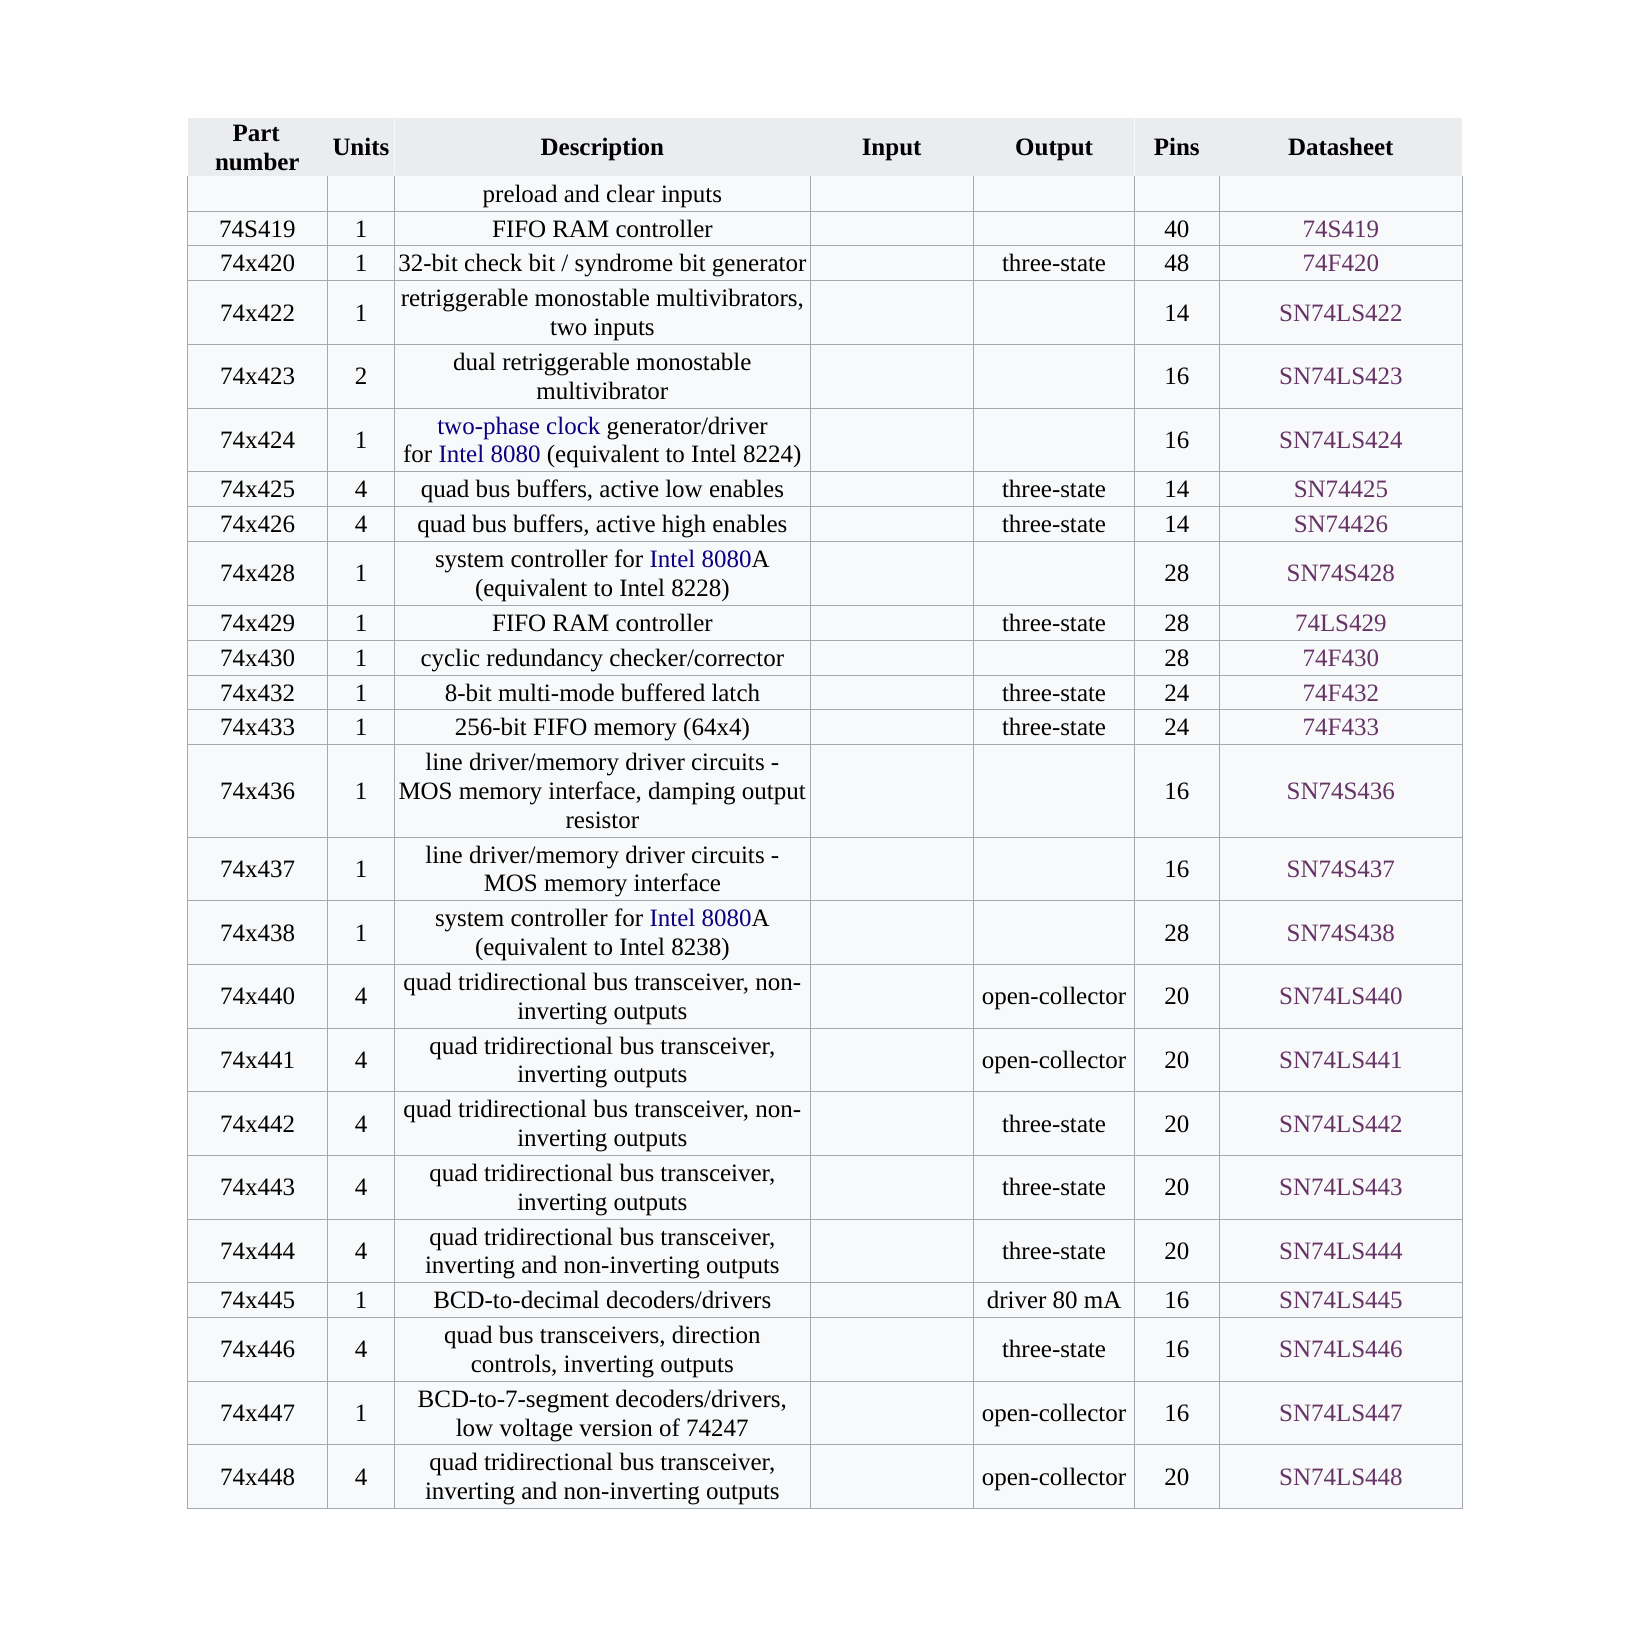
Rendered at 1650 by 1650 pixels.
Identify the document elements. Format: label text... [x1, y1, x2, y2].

table_cell open-collector [974, 1029, 1134, 1091]
table_cell three-state [974, 507, 1134, 541]
table_cell SN74LS444 [1220, 1220, 1462, 1282]
table_cell 28 [1135, 901, 1219, 964]
table_cell SN74LS448 [1220, 1445, 1462, 1508]
table_cell 28 [1135, 606, 1219, 639]
table_cell line driver/memory driver circuits - MOS memory interface, damping output resistor [395, 745, 810, 837]
table_cell SN74426 [1220, 507, 1462, 541]
table_cell 74x438 [188, 901, 327, 964]
table_cell 74x447 [188, 1382, 327, 1444]
table_header Input [810, 118, 973, 176]
table_cell 74S419 [188, 212, 327, 245]
table_cell 74F432 [1220, 676, 1462, 709]
table_cell 74x446 [188, 1318, 327, 1381]
table_cell quad bus transceivers, direction controls, inverting outputs [395, 1318, 810, 1381]
table_cell 1 [328, 409, 394, 471]
table_cell 256-bit FIFO memory (64x4) [395, 710, 810, 744]
table_cell 74x424 [188, 409, 327, 471]
table_cell 48 [1135, 246, 1219, 280]
table_cell three-state [974, 246, 1134, 280]
table_cell [811, 745, 973, 837]
table_cell 4 [328, 1445, 394, 1508]
table_cell 74x422 [188, 281, 327, 344]
table_cell 74x432 [188, 676, 327, 709]
table_cell [1135, 176, 1219, 211]
table_cell quad tridirectional bus transceiver, non-inverting outputs [395, 1092, 810, 1155]
table_cell 28 [1135, 542, 1219, 605]
table_cell 74x445 [188, 1283, 327, 1317]
table_cell 4 [328, 1220, 394, 1282]
table_cell 74F430 [1220, 641, 1462, 674]
table_cell quad bus buffers, active high enables [395, 507, 810, 541]
table_cell 24 [1135, 676, 1219, 709]
table_cell [811, 507, 973, 541]
table_cell [974, 212, 1134, 245]
table_cell FIFO RAM controller [395, 212, 810, 245]
table_cell [974, 745, 1134, 837]
table_cell [974, 409, 1134, 471]
table_cell three-state [974, 676, 1134, 709]
table_cell preload and clear inputs [395, 176, 810, 211]
table_cell three-state [974, 606, 1134, 639]
table_cell 20 [1135, 965, 1219, 1028]
table_cell 1 [328, 542, 394, 605]
table_cell 16 [1135, 1318, 1219, 1381]
table_cell open-collector [974, 1445, 1134, 1508]
table_cell 1 [328, 901, 394, 964]
table_cell 1 [328, 838, 394, 900]
table_cell 14 [1135, 507, 1219, 541]
table_cell 74x420 [188, 246, 327, 280]
table_cell line driver/memory driver circuits - MOS memory interface [395, 838, 810, 900]
table_cell SN74LS422 [1220, 281, 1462, 344]
table_cell 24 [1135, 710, 1219, 744]
table_cell [811, 710, 973, 744]
table_cell 1 [328, 212, 394, 245]
table_cell 4 [328, 965, 394, 1028]
table_cell quad bus buffers, active low enables [395, 472, 810, 506]
table_cell open-collector [974, 1382, 1134, 1444]
table_cell [811, 1092, 973, 1155]
table_cell [328, 176, 394, 211]
table_cell 4 [328, 1318, 394, 1381]
table_cell 74x429 [188, 606, 327, 639]
table_cell 4 [328, 472, 394, 506]
table_cell 1 [328, 246, 394, 280]
table_header Pins [1135, 118, 1219, 176]
table_cell 1 [328, 1283, 394, 1317]
table_cell quad tridirectional bus transceiver, inverting and non-inverting outputs [395, 1445, 810, 1508]
table_cell FIFO RAM controller [395, 606, 810, 639]
table_cell 1 [328, 745, 394, 837]
table_cell quad tridirectional bus transceiver, inverting outputs [395, 1029, 810, 1091]
table_cell 32-bit check bit / syndrome bit generator [395, 246, 810, 280]
table_cell [188, 176, 327, 211]
table_cell [811, 542, 973, 605]
table_cell dual retriggerable monostable multivibrator [395, 345, 810, 408]
table_cell 16 [1135, 745, 1219, 837]
table_cell [811, 246, 973, 280]
table_header Description [395, 118, 810, 176]
table_cell 1 [328, 1382, 394, 1444]
table_cell 4 [328, 1029, 394, 1091]
table_cell 4 [328, 507, 394, 541]
table_cell [974, 542, 1134, 605]
table_cell 1 [328, 641, 394, 674]
table_cell quad tridirectional bus transceiver, non-inverting outputs [395, 965, 810, 1028]
table_cell 16 [1135, 838, 1219, 900]
table_cell 1 [328, 606, 394, 639]
table_cell [811, 176, 973, 211]
table_cell three-state [974, 1156, 1134, 1218]
table_cell 74x430 [188, 641, 327, 674]
table_cell [811, 281, 973, 344]
table_cell 16 [1135, 409, 1219, 471]
table_cell 20 [1135, 1029, 1219, 1091]
table_cell 16 [1135, 1382, 1219, 1444]
table_cell SN74S437 [1220, 838, 1462, 900]
table_cell system controller for Intel 8080A (equivalent to Intel 8238) [395, 901, 810, 964]
table_cell 16 [1135, 1283, 1219, 1317]
table_cell 74x441 [188, 1029, 327, 1091]
table_cell 40 [1135, 212, 1219, 245]
table_cell SN74LS445 [1220, 1283, 1462, 1317]
table_cell SN74LS441 [1220, 1029, 1462, 1091]
table_cell quad tridirectional bus transceiver, inverting and non-inverting outputs [395, 1220, 810, 1282]
table_cell 74x436 [188, 745, 327, 837]
table_cell BCD-to-7-segment decoders/drivers, low voltage version of 74247 [395, 1382, 810, 1444]
table_cell [974, 901, 1134, 964]
table_cell quad tridirectional bus transceiver, inverting outputs [395, 1156, 810, 1218]
table_cell two-phase clock generator/driver for Intel 8080 (equivalent to Intel 8224) [395, 409, 810, 471]
table_cell 74x437 [188, 838, 327, 900]
table_cell SN74LS424 [1220, 409, 1462, 471]
table_cell SN74LS440 [1220, 965, 1462, 1028]
table_cell 74x428 [188, 542, 327, 605]
table_cell [811, 212, 973, 245]
table_cell three-state [974, 472, 1134, 506]
table_cell 74x433 [188, 710, 327, 744]
table_cell 74S419 [1220, 212, 1462, 245]
table_cell [811, 606, 973, 639]
table_cell [811, 1029, 973, 1091]
table_cell [811, 1283, 973, 1317]
table_cell SN74S428 [1220, 542, 1462, 605]
table_header Part number [188, 118, 327, 176]
table_cell [811, 1220, 973, 1282]
table_cell 1 [328, 710, 394, 744]
table_cell 74x443 [188, 1156, 327, 1218]
table_cell 20 [1135, 1445, 1219, 1508]
table_cell retriggerable monostable multivibrators, two inputs [395, 281, 810, 344]
table_cell three-state [974, 710, 1134, 744]
table_cell [811, 676, 973, 709]
table_cell 2 [328, 345, 394, 408]
table_cell BCD-to-decimal decoders/drivers [395, 1283, 810, 1317]
table_cell SN74LS443 [1220, 1156, 1462, 1218]
table_cell 74x425 [188, 472, 327, 506]
table_cell [811, 1382, 973, 1444]
table_cell 1 [328, 676, 394, 709]
table_cell [811, 1156, 973, 1218]
table_cell 74x423 [188, 345, 327, 408]
table_cell 74x442 [188, 1092, 327, 1155]
table_cell [974, 281, 1134, 344]
table_cell 74F433 [1220, 710, 1462, 744]
table_cell 74x440 [188, 965, 327, 1028]
table_cell 74x426 [188, 507, 327, 541]
table_cell system controller for Intel 8080A (equivalent to Intel 8228) [395, 542, 810, 605]
table_header Datasheet [1219, 118, 1462, 176]
table_cell 20 [1135, 1092, 1219, 1155]
table_cell 74LS429 [1220, 606, 1462, 639]
table_cell SN74S438 [1220, 901, 1462, 964]
table_cell driver 80 mA [974, 1283, 1134, 1317]
table_cell 74x444 [188, 1220, 327, 1282]
table_cell SN74LS423 [1220, 345, 1462, 408]
table_cell 14 [1135, 281, 1219, 344]
table_cell SN74LS446 [1220, 1318, 1462, 1381]
table_cell [974, 838, 1134, 900]
table_cell 8-bit multi-mode buffered latch [395, 676, 810, 709]
table_cell 16 [1135, 345, 1219, 408]
table_cell 20 [1135, 1156, 1219, 1218]
table_cell three-state [974, 1220, 1134, 1282]
table_cell [811, 1445, 973, 1508]
table_cell 14 [1135, 472, 1219, 506]
table_cell [1220, 176, 1462, 211]
table_cell [811, 901, 973, 964]
table_cell [974, 176, 1134, 211]
table_cell cyclic redundancy checker/corrector [395, 641, 810, 674]
table_cell 28 [1135, 641, 1219, 674]
table_cell [811, 1318, 973, 1381]
table_cell SN74S436 [1220, 745, 1462, 837]
table_cell [811, 472, 973, 506]
table_cell 20 [1135, 1220, 1219, 1282]
table_cell 4 [328, 1092, 394, 1155]
table_cell [811, 838, 973, 900]
table_cell [811, 409, 973, 471]
table_cell SN74LS447 [1220, 1382, 1462, 1444]
table_cell SN74425 [1220, 472, 1462, 506]
table_cell [974, 345, 1134, 408]
table_header Output [973, 118, 1134, 176]
table_cell 74x448 [188, 1445, 327, 1508]
table_header Units [327, 118, 394, 176]
table_cell 74F420 [1220, 246, 1462, 280]
table_cell three-state [974, 1092, 1134, 1155]
table_cell [974, 641, 1134, 674]
table_cell 4 [328, 1156, 394, 1218]
table_cell [811, 965, 973, 1028]
table_cell SN74LS442 [1220, 1092, 1462, 1155]
table_cell open-collector [974, 965, 1134, 1028]
table_cell three-state [974, 1318, 1134, 1381]
table_cell [811, 345, 973, 408]
table_cell [811, 641, 973, 674]
table_cell 1 [328, 281, 394, 344]
